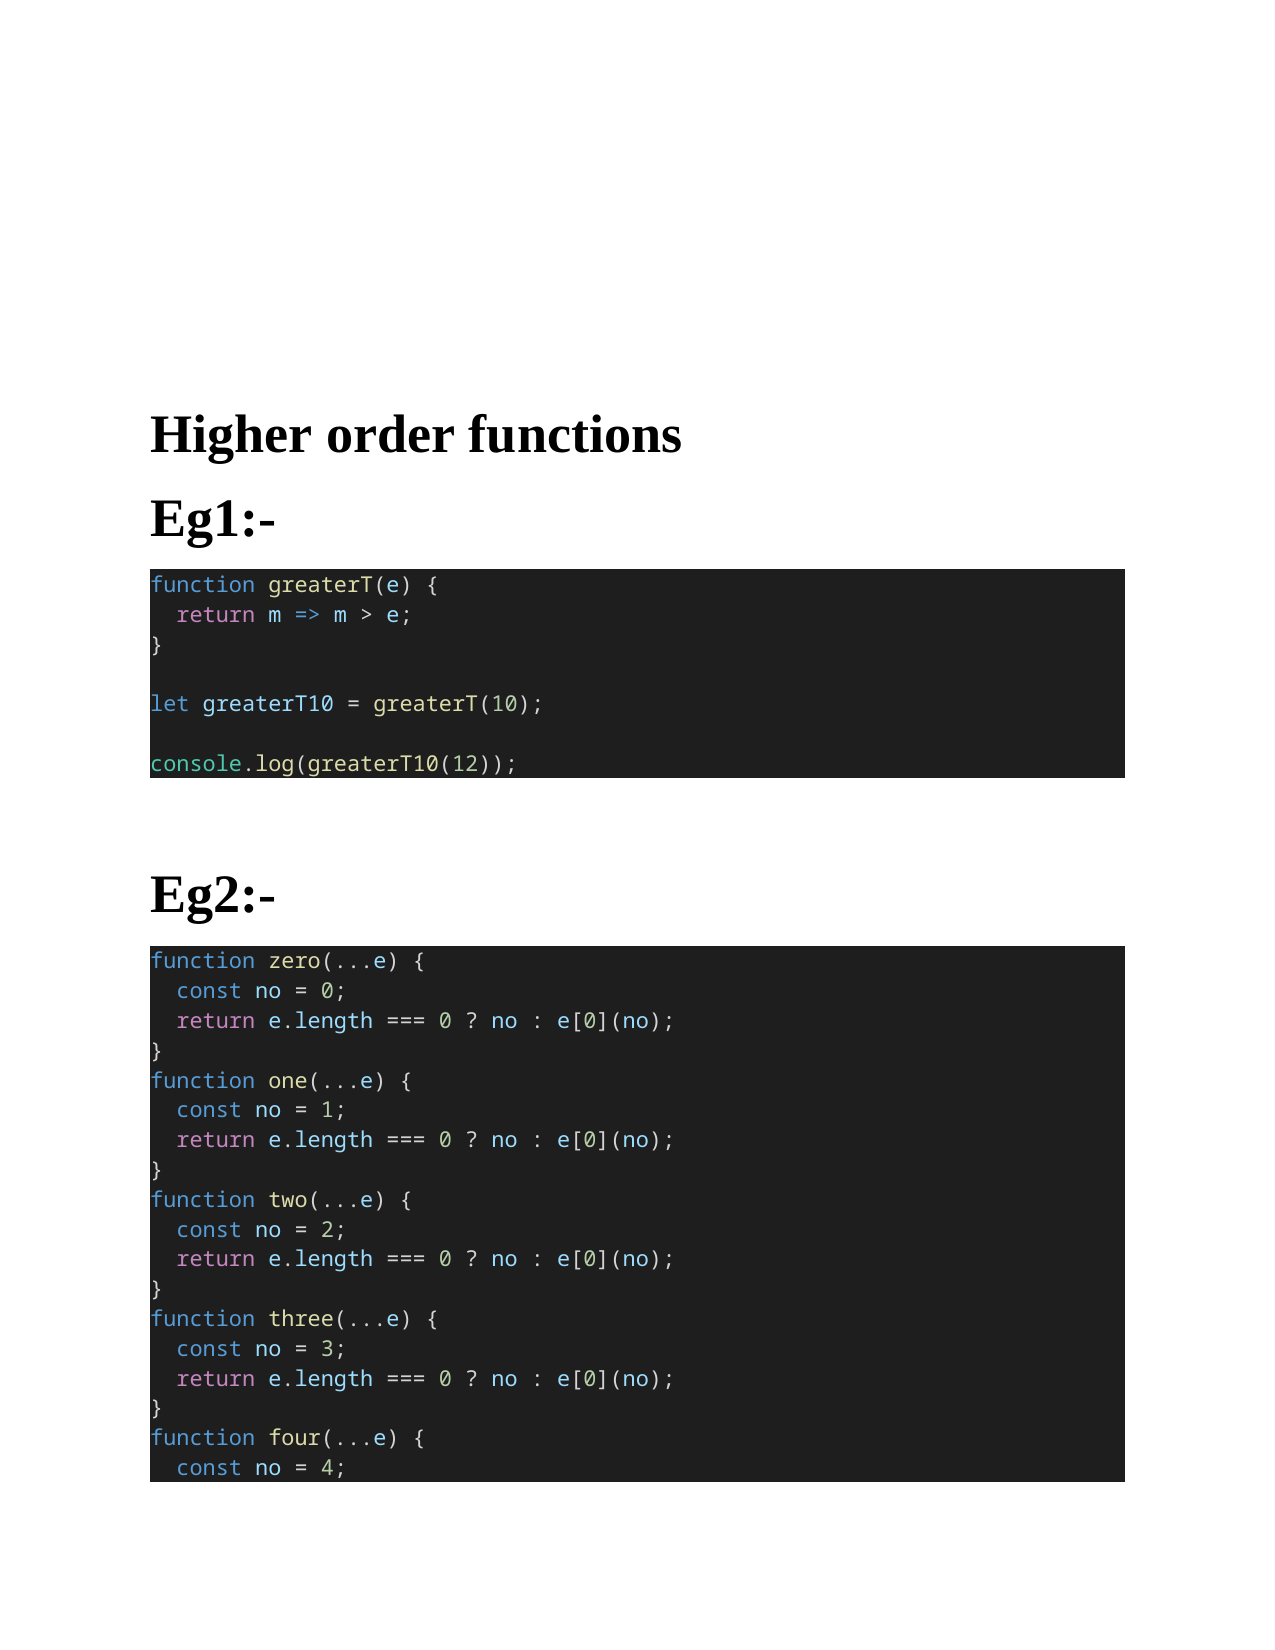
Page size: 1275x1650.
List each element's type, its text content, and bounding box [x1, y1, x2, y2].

text Eg2:- [150, 862, 1125, 924]
text const no = 1; [150, 1094, 1125, 1124]
text function one(...e) { [150, 1065, 1125, 1094]
text const no = 4; [150, 1452, 1125, 1482]
text } [150, 1392, 1125, 1422]
text return e.length === 0 ? no : e[0](no); [150, 1363, 1125, 1392]
text return e.length === 0 ? no : e[0](no); [150, 1243, 1125, 1273]
text function zero(...e) { [150, 946, 1125, 975]
text console.log(greaterT10(12)); [150, 748, 1125, 778]
text const no = 0; [150, 975, 1125, 1005]
text return m => m > e; [150, 599, 1125, 629]
text } [150, 1273, 1125, 1303]
text return e.length === 0 ? no : e[0](no); [150, 1124, 1125, 1154]
text } [150, 1154, 1125, 1184]
text function four(...e) { [150, 1422, 1125, 1452]
text function two(...e) { [150, 1184, 1125, 1214]
text const no = 3; [150, 1333, 1125, 1363]
text Higher order functions [150, 402, 1125, 464]
text return e.length === 0 ? no : e[0](no); [150, 1005, 1125, 1035]
text } [150, 1035, 1125, 1065]
text const no = 2; [150, 1214, 1125, 1243]
text function greaterT(e) { [150, 569, 1125, 599]
text let greaterT10 = greaterT(10); [150, 688, 1125, 718]
text } [150, 629, 1125, 659]
text function three(...e) { [150, 1303, 1125, 1333]
text Eg1:- [150, 485, 1125, 548]
